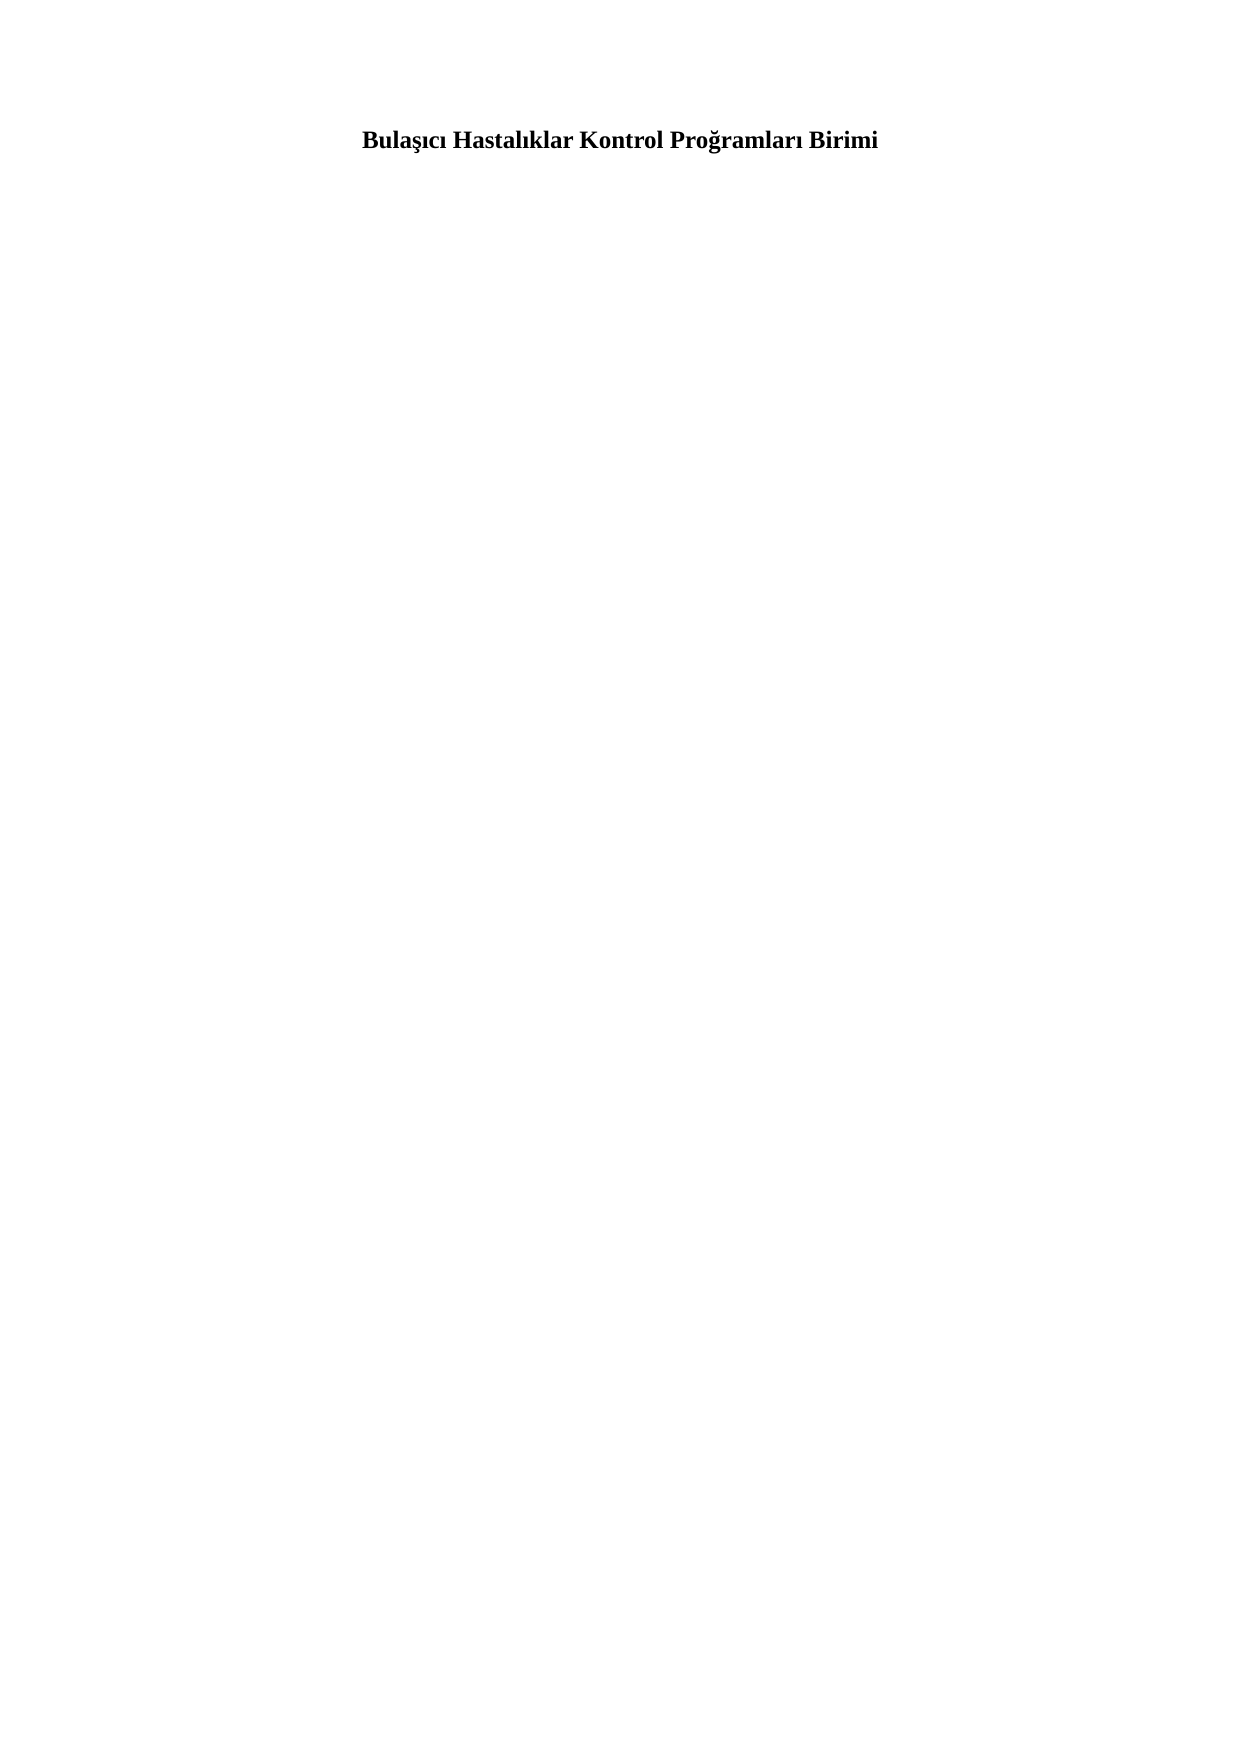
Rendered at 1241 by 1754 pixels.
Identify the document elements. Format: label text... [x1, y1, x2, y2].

text Bulaşıcı Hastalıklar Kontrol Proğramları Birimi [94, 125, 1146, 154]
